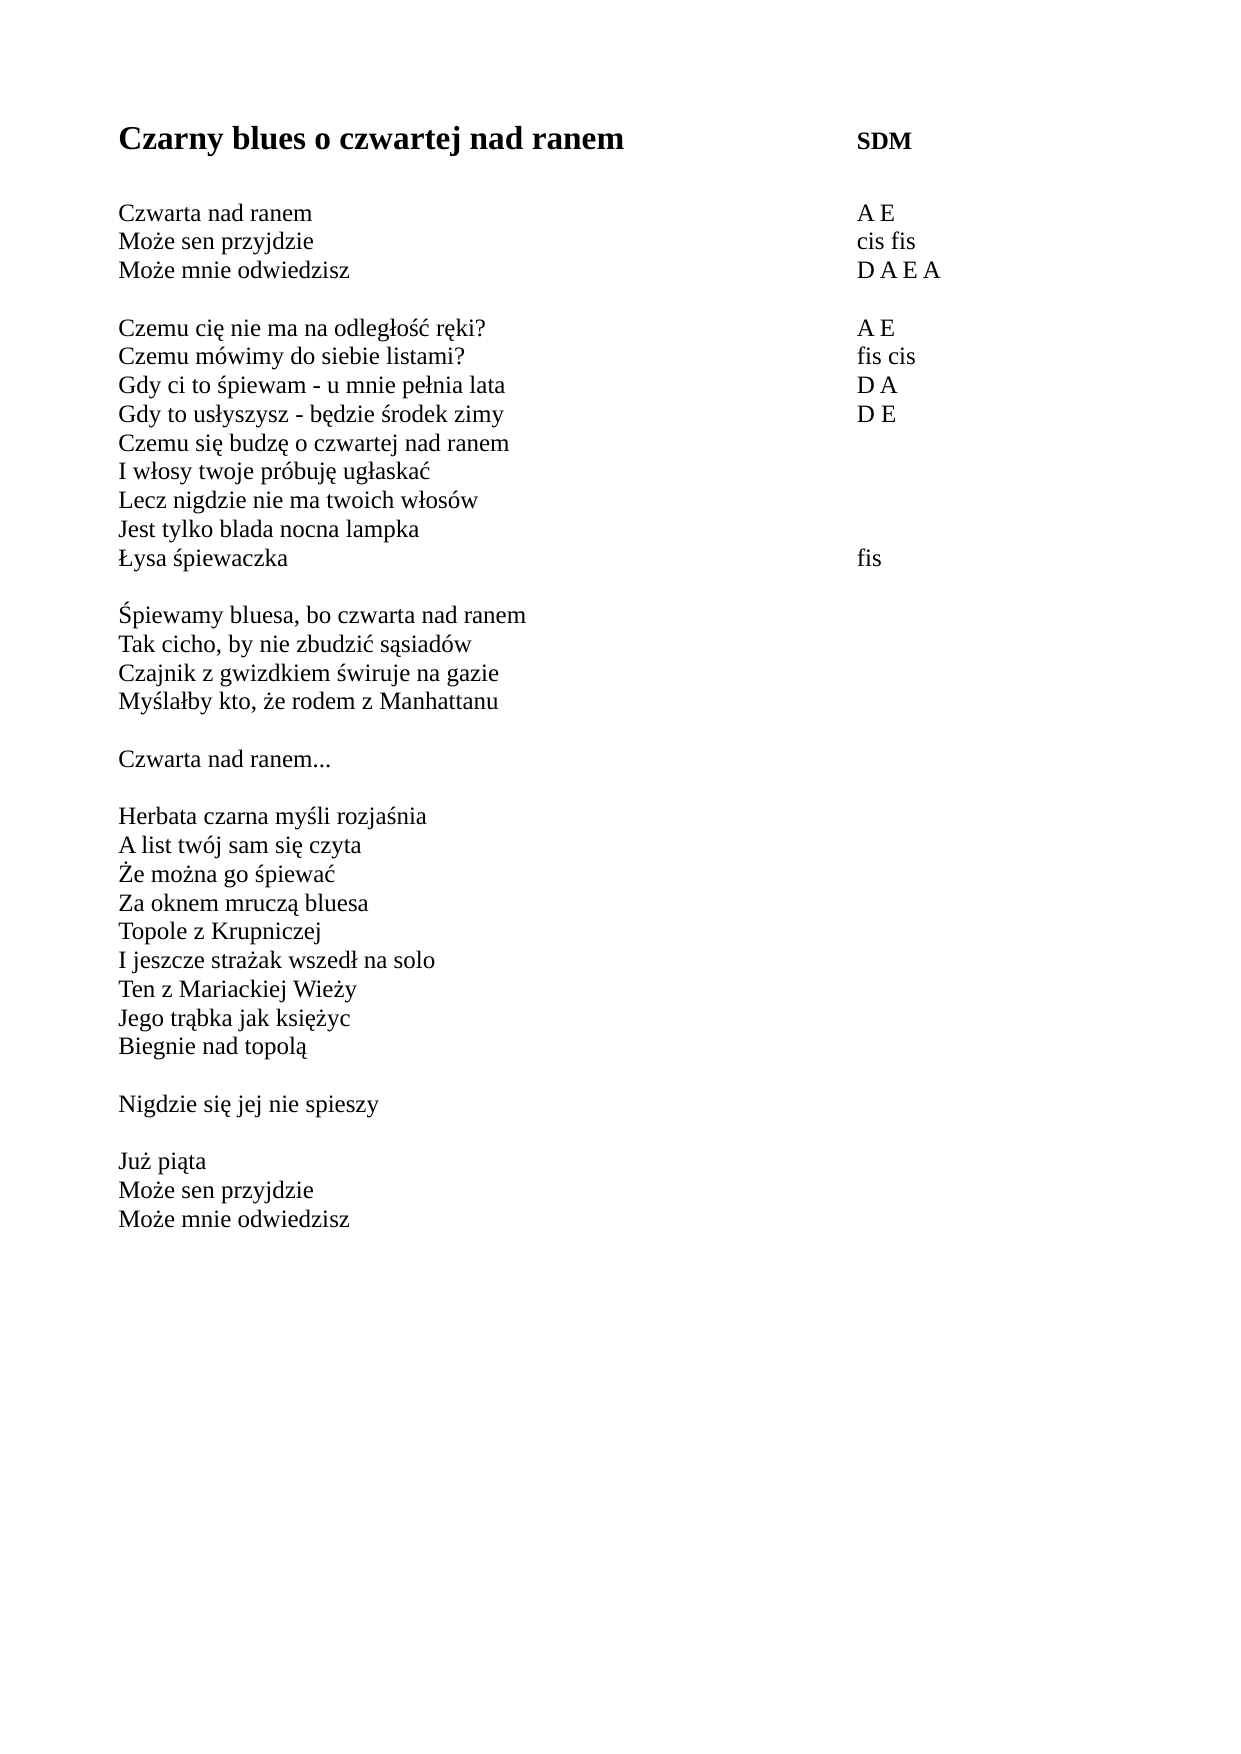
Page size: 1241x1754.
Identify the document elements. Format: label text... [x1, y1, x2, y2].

text Czwarta nad ranem... [118, 744, 1122, 773]
subtitle Czarny blues o czwartej nad ranem SDM [118, 118, 1122, 156]
text Czemu się budzę o czwartej nad ranem [118, 428, 1122, 456]
text Może mnie odwiedzisz D A E A [118, 255, 1122, 284]
text Łysa śpiewaczka fis [118, 543, 1122, 571]
text I jeszcze strażak wszedł na solo [118, 945, 1122, 974]
text Za oknem mruczą bluesa [118, 888, 1122, 916]
text Lecz nigdzie nie ma twoich włosów [118, 485, 1122, 514]
text Może sen przyjdzie cis fis [118, 226, 1122, 255]
text Czwarta nad ranem A E [118, 198, 1122, 226]
text Może sen przyjdzie [118, 1175, 1122, 1204]
text Topole z Krupniczej [118, 916, 1122, 945]
text Herbata czarna myśli rozjaśnia [118, 801, 1122, 830]
text Czemu mówimy do siebie listami? fis cis [118, 341, 1122, 370]
text Nigdzie się jej nie spieszy [118, 1089, 1122, 1118]
text Może mnie odwiedzisz [118, 1204, 1122, 1233]
text Jego trąbka jak księżyc [118, 1003, 1122, 1031]
text Tak cicho, by nie zbudzić sąsiadów [118, 629, 1122, 658]
text Że można go śpiewać [118, 859, 1122, 888]
text Jest tylko blada nocna lampka [118, 514, 1122, 543]
text Śpiewamy bluesa, bo czwarta nad ranem [118, 600, 1122, 629]
text Już piąta [118, 1146, 1122, 1175]
text Gdy ci to śpiewam - u mnie pełnia lata D A [118, 370, 1122, 399]
text Czajnik z gwizdkiem świruje na gazie [118, 658, 1122, 686]
text Ten z Mariackiej Wieży [118, 974, 1122, 1003]
text A list twój sam się czyta [118, 830, 1122, 859]
text Myślałby kto, że rodem z Manhattanu [118, 686, 1122, 715]
text I włosy twoje próbuję ugłaskać [118, 456, 1122, 485]
text Czemu cię nie ma na odległość ręki? A E [118, 313, 1122, 341]
text Biegnie nad topolą [118, 1031, 1122, 1060]
text Gdy to usłyszysz - będzie środek zimy D E [118, 399, 1122, 428]
